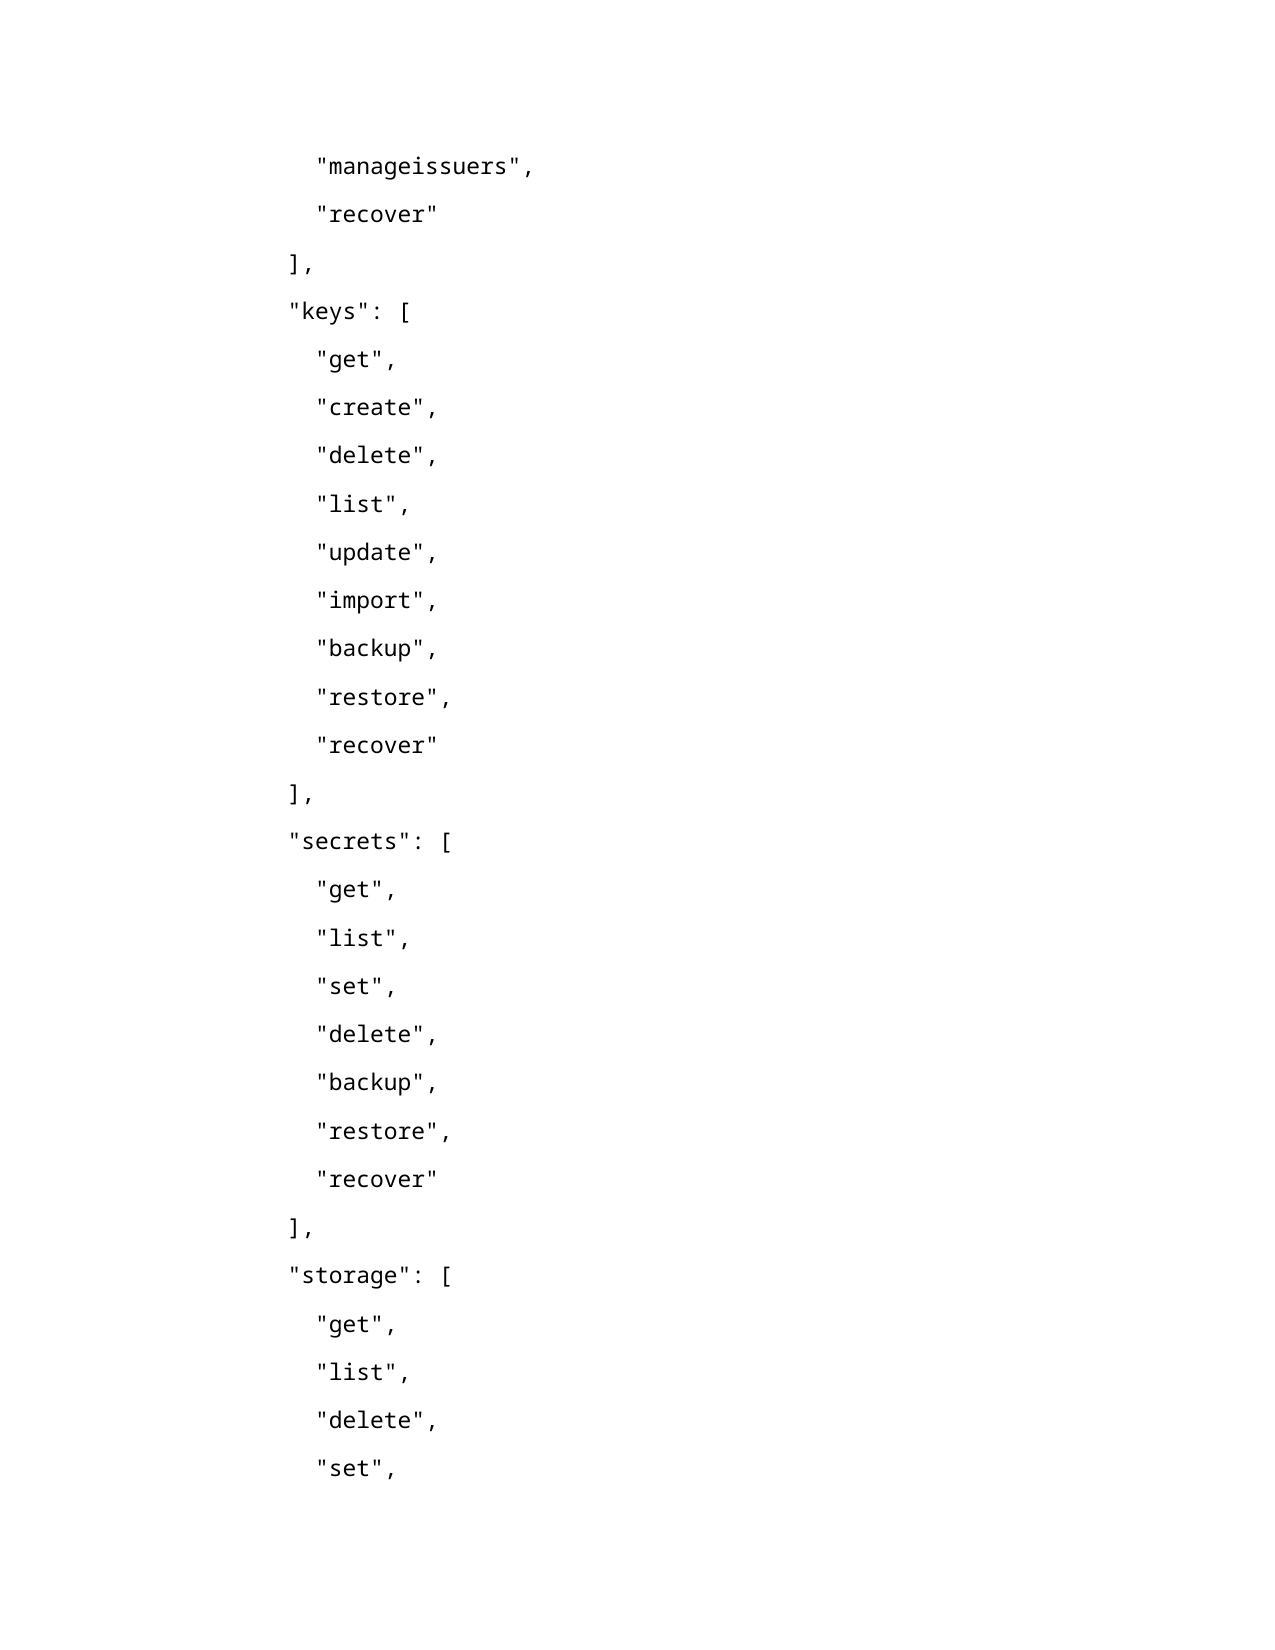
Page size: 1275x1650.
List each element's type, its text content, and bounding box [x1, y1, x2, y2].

text "update", [150, 536, 1125, 567]
text "delete", [150, 1404, 1125, 1435]
text ], [150, 1211, 1125, 1242]
text "get", [150, 343, 1125, 374]
text "get", [150, 873, 1125, 905]
text "secrets": [ [150, 825, 1125, 856]
text "import", [150, 584, 1125, 615]
text "set", [150, 970, 1125, 1001]
text "list", [150, 488, 1125, 519]
text "recover" [150, 198, 1125, 229]
text "delete", [150, 439, 1125, 471]
text ], [150, 777, 1125, 808]
text "keys": [ [150, 295, 1125, 326]
text "list", [150, 1356, 1125, 1387]
text "create", [150, 391, 1125, 422]
text "manageissuers", [150, 150, 1125, 181]
text "set", [150, 1452, 1125, 1483]
text "recover" [150, 729, 1125, 760]
text "backup", [150, 632, 1125, 663]
text "storage": [ [150, 1259, 1125, 1291]
text "list", [150, 922, 1125, 953]
text "backup", [150, 1066, 1125, 1098]
text ], [150, 246, 1125, 278]
text "restore", [150, 1114, 1125, 1146]
text "recover" [150, 1163, 1125, 1194]
text "restore", [150, 681, 1125, 712]
text "delete", [150, 1018, 1125, 1049]
text "get", [150, 1307, 1125, 1339]
